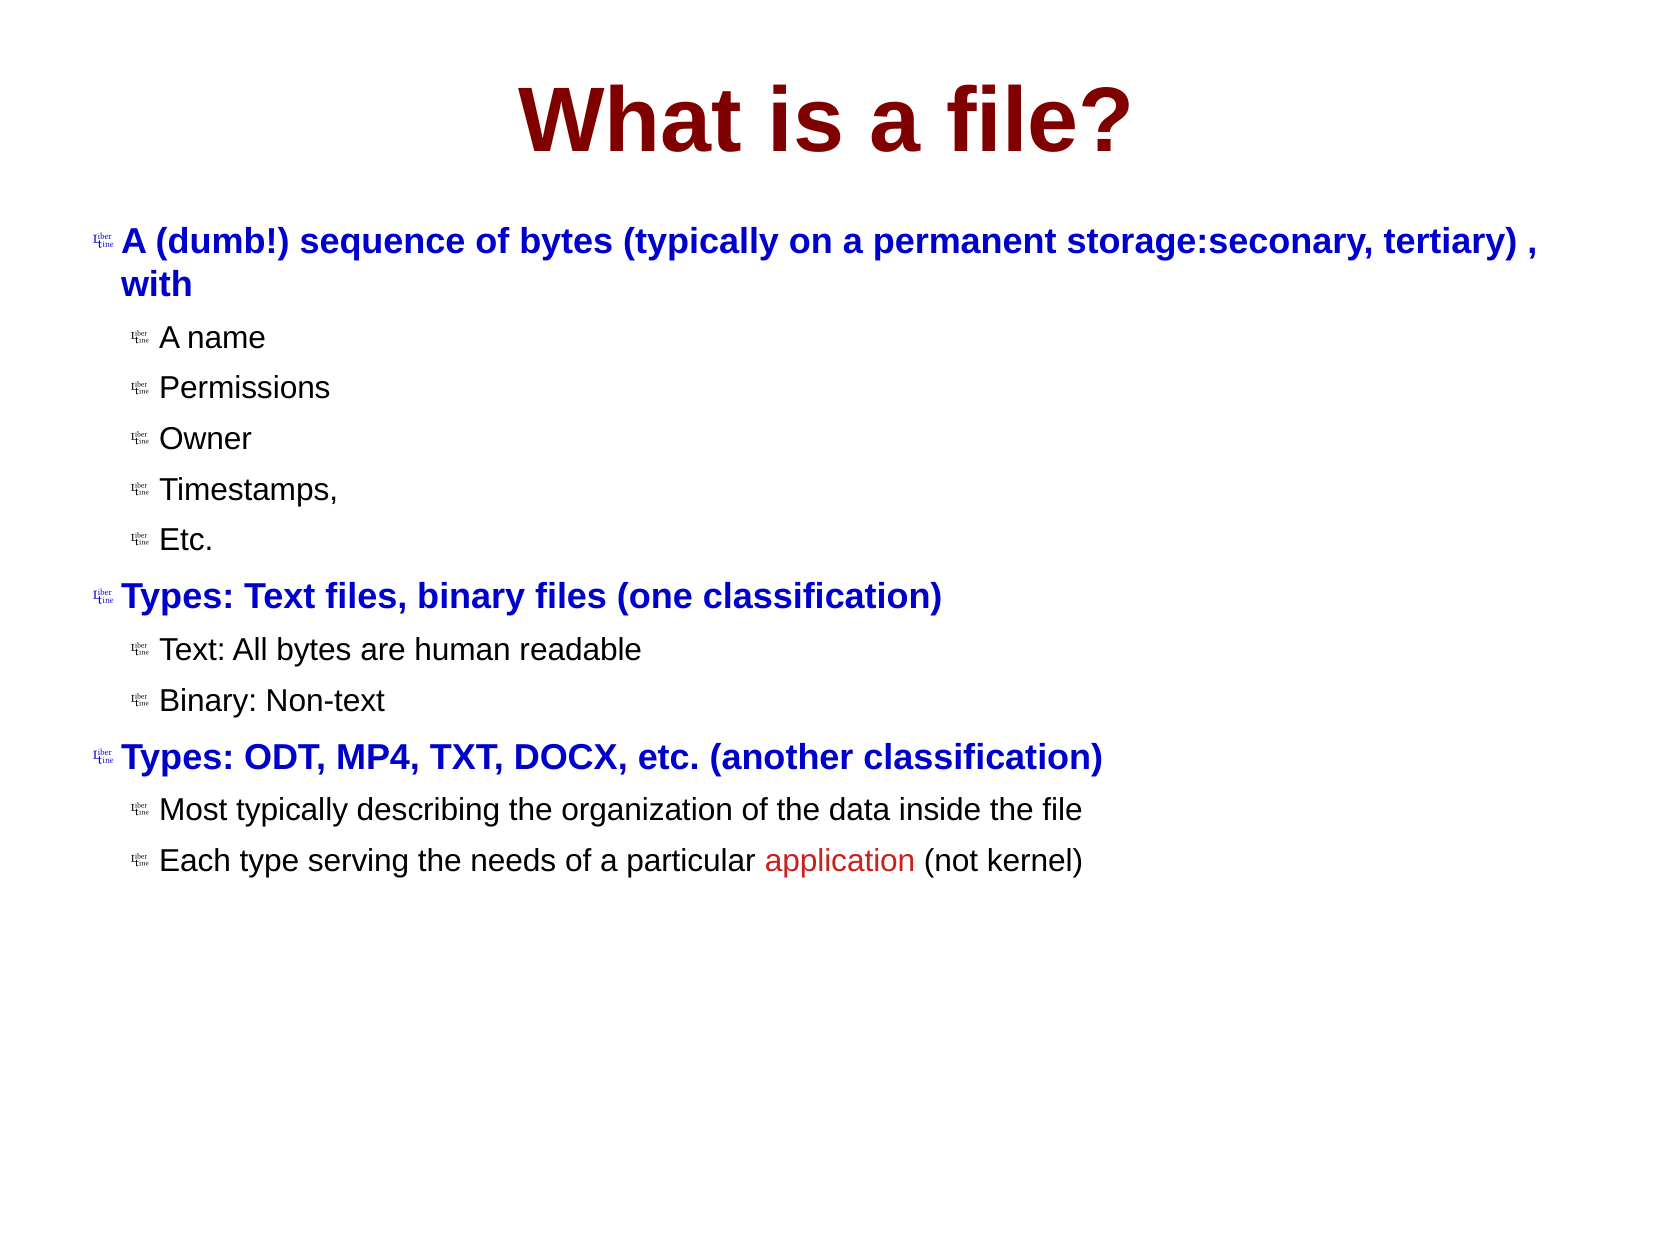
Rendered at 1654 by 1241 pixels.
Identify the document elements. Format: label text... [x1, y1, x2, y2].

title What is a file? [82, 37, 1571, 193]
list A (dumb!) sequence of bytes (typically on a permanent storage:seconary, tertiary) , with A name Permissions Owner Timestamps, Etc. Types: Text files, binary files (one classification) Text: All bytes are human readable Binary: Non-text Types: ODT, MP4, TXT, DOCX, etc. (another classification) Most typically describing the organization of the data inside the file Each type serving the needs of a particular application (not kernel) [82, 217, 1583, 886]
